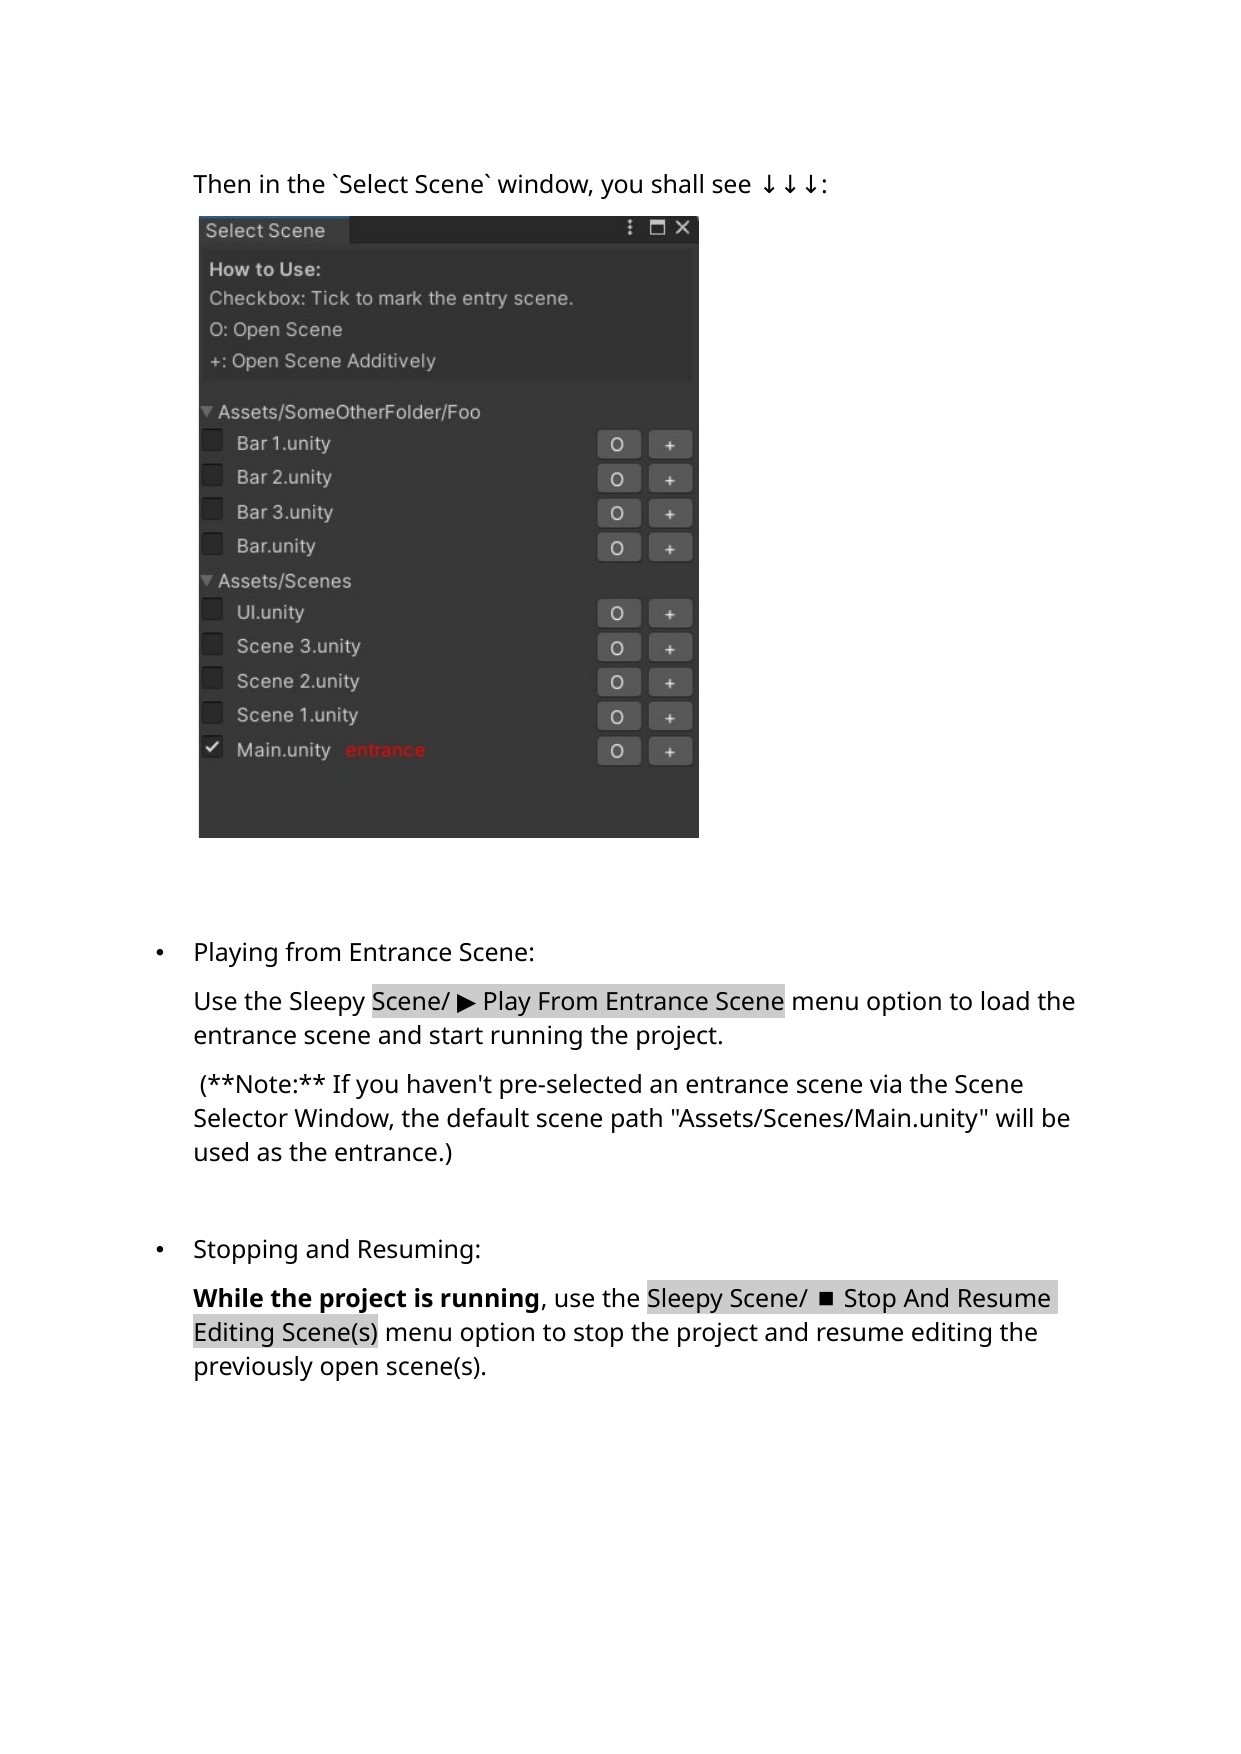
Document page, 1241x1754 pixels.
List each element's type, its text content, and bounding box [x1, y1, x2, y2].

list Use the Sleepy Scene/ ▶ Play From Entrance Scene menu option to load the entrance scene and start running the project. [156, 983, 1122, 1052]
list While the project is running, use the Sleepy Scene/ ⏹ Stop And Resume Editing Scene(s) menu option to stop the project and resume editing the previously open scene(s). [156, 1280, 1122, 1382]
list (**Note:** If you haven't pre-selected an entrance scene via the Scene Selector Window, the default scene path "Assets/Scenes/Main.unity" will be used as the entrance.) [156, 1066, 1122, 1168]
picture [198, 216, 699, 838]
list Stopping and Resuming: [156, 1232, 1122, 1266]
list Then in the `Select Scene` window, you shall see ↓↓↓: [156, 167, 1122, 201]
list Playing from Entrance Scene: [156, 935, 1122, 969]
